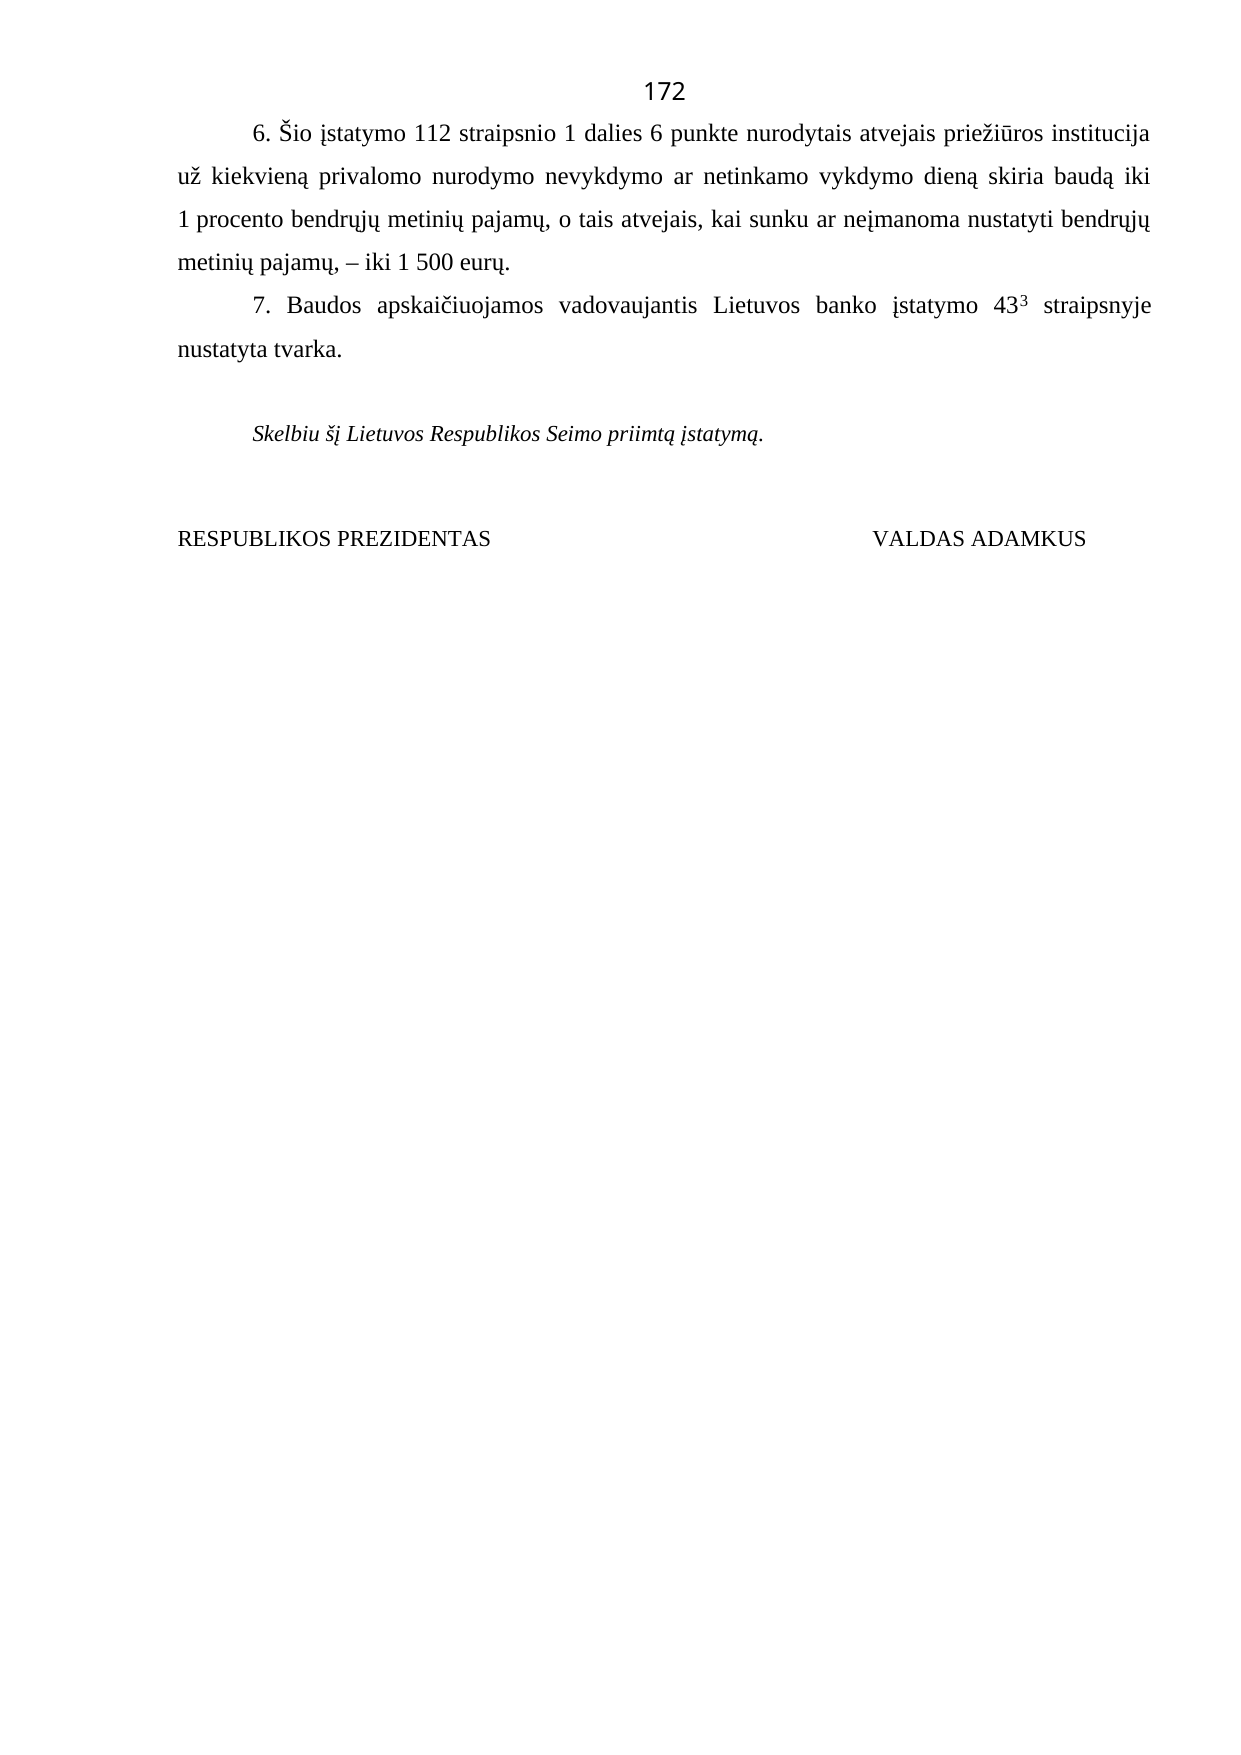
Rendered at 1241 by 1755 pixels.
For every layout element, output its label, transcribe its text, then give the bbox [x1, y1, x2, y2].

text 6. Šio įstatymo 112 straipsnio 1 dalies 6 punkte nurodytais atvejais priežiūros institucija už kiekvieną privalomo nurodymo nevykdymo ar netinkamo vykdymo dieną skiria baudą iki 1 procento bendrųjų metinių pajamų, o tais atvejais, kai sunku ar neįmanoma nustatyti bendrųjų metinių pajamų, – iki 1 500 eurų. [177, 118, 1152, 276]
text RESPUBLIKOS PREZIDENTAS VALDAS ADAMKUS [177, 525, 1152, 552]
text 7. Baudos apskaičiuojamos vadovaujantis Lietuvos banko įstatymo 433 straipsnyje nustatyta tvarka. [177, 291, 1152, 362]
text Skelbiu šį Lietuvos Respublikos Seimo priimtą įstatymą. [177, 420, 1152, 446]
